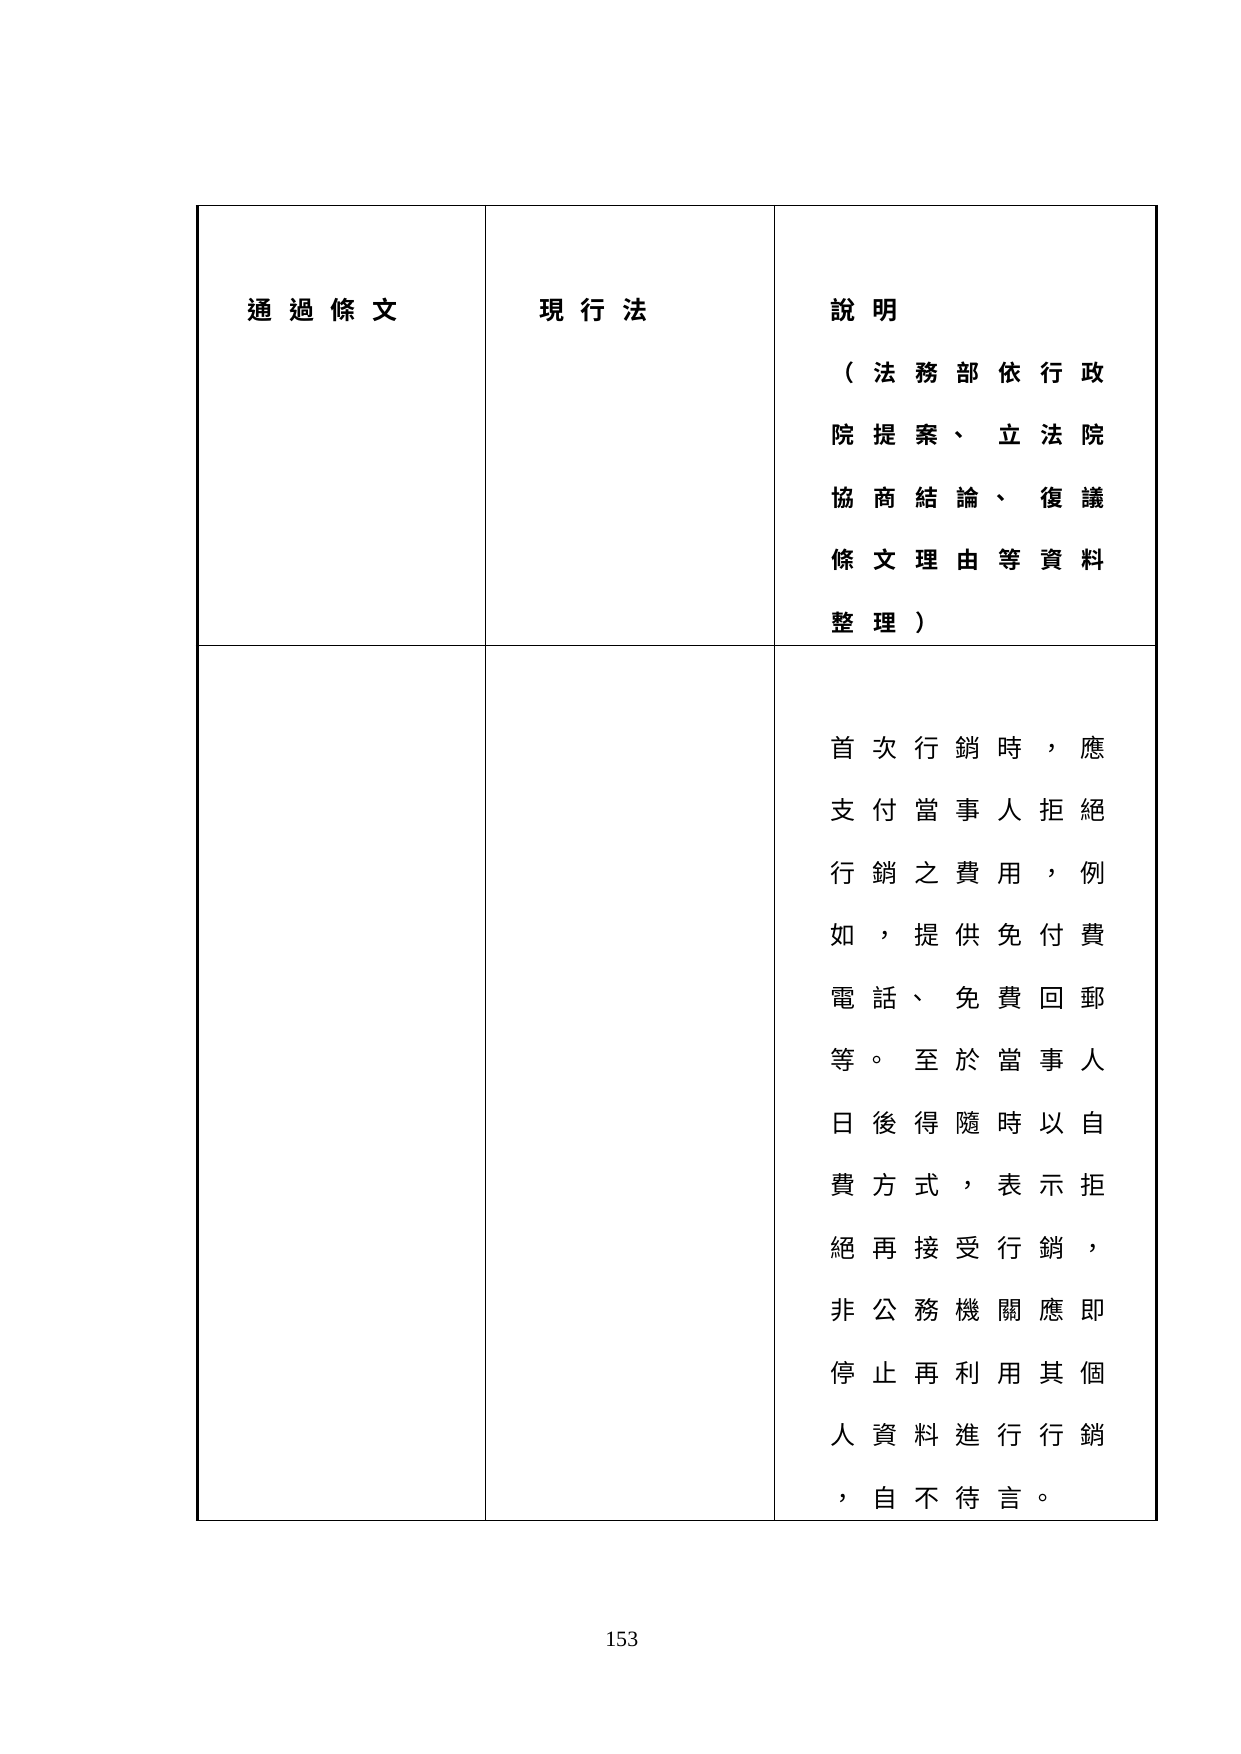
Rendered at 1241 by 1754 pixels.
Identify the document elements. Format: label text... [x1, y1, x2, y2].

table_cell 首次行銷時，應支付當事人拒絕行銷之費用，例如，提供免付費電話、免費回郵等。至於當事人日後得隨時以自費方式，表示拒絕再接受行銷，非公務機關應即停止再利用其個人資料進行行銷，自不待言。 [775, 646, 1155, 1520]
table_header 通過條文 [199, 206, 485, 645]
table_header 現行法 [486, 206, 774, 645]
table_cell [486, 646, 774, 1520]
table_cell [199, 646, 485, 1520]
table_header 說明 （法務部依行政院提案、立法院協商結論、復議條文理由等資料整理） [775, 206, 1155, 645]
